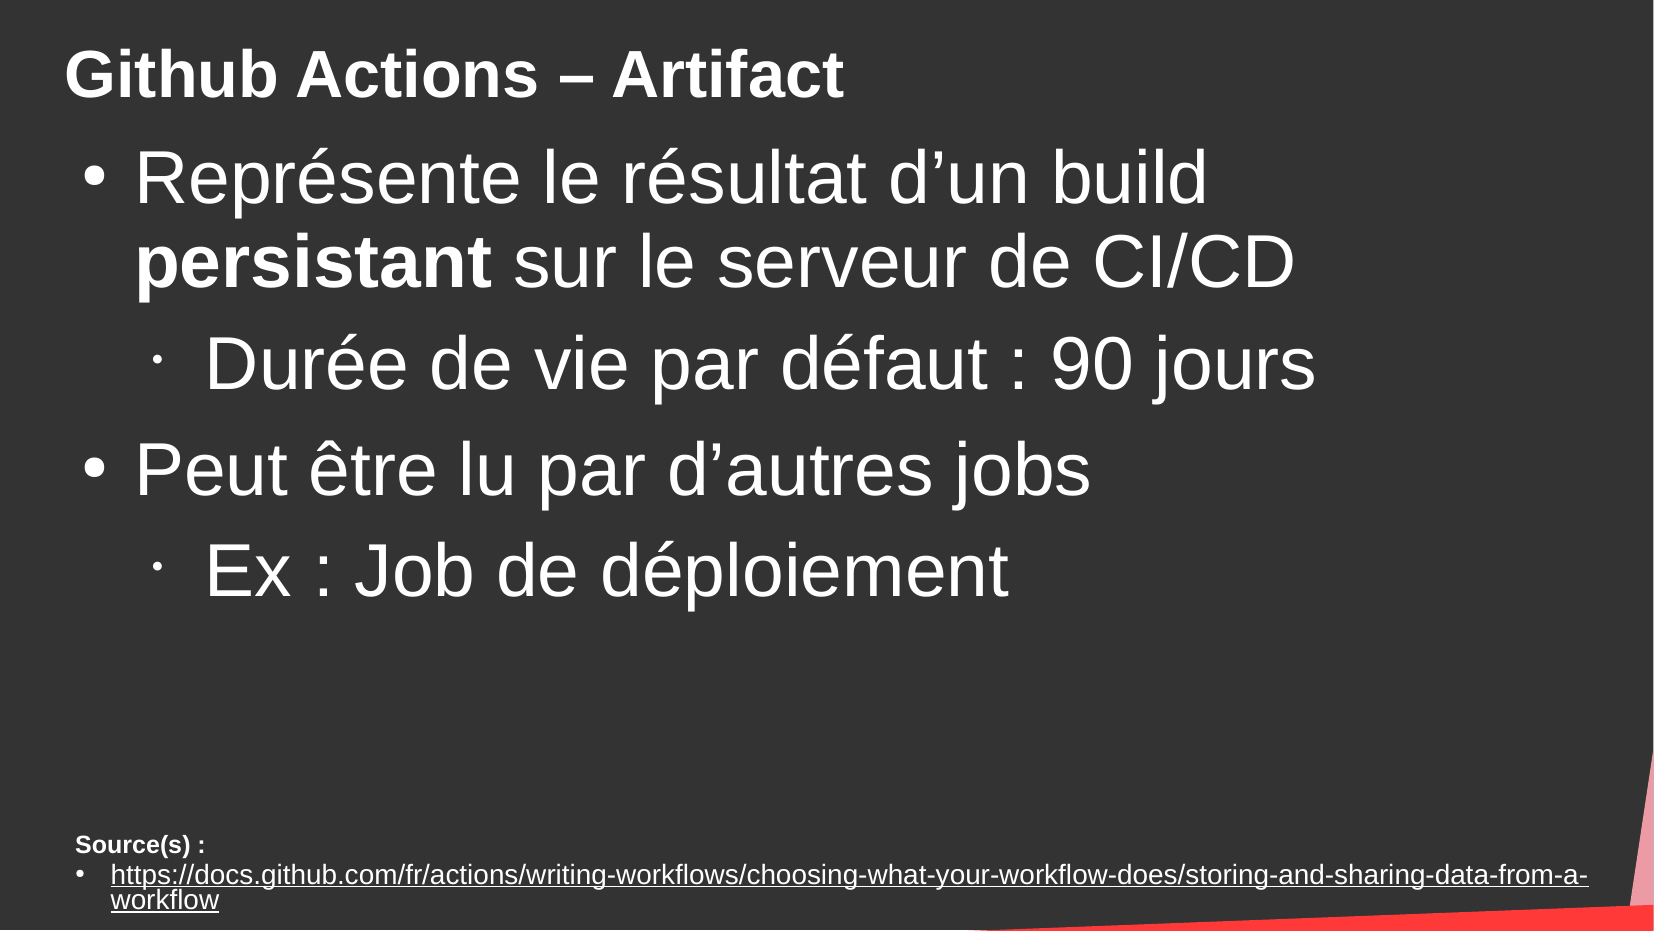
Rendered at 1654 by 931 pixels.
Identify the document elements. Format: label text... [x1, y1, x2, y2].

text_box Source(s) : https://docs.github.com/fr/actions/writing-workflows/choosing-what-your-workflow-does/storing-and-sharing-data-from-a-workflow [60, 791, 1607, 898]
list Représente le résultat d’un build persistant sur le serveur de CI/CD Durée de vie par défaut : 90 jours Peut être lu par d’autres jobs Ex : Job de déploiement [63, 135, 1542, 733]
text_box [967, 744, 1654, 931]
title Github Actions – Artifact [64, 37, 1471, 113]
